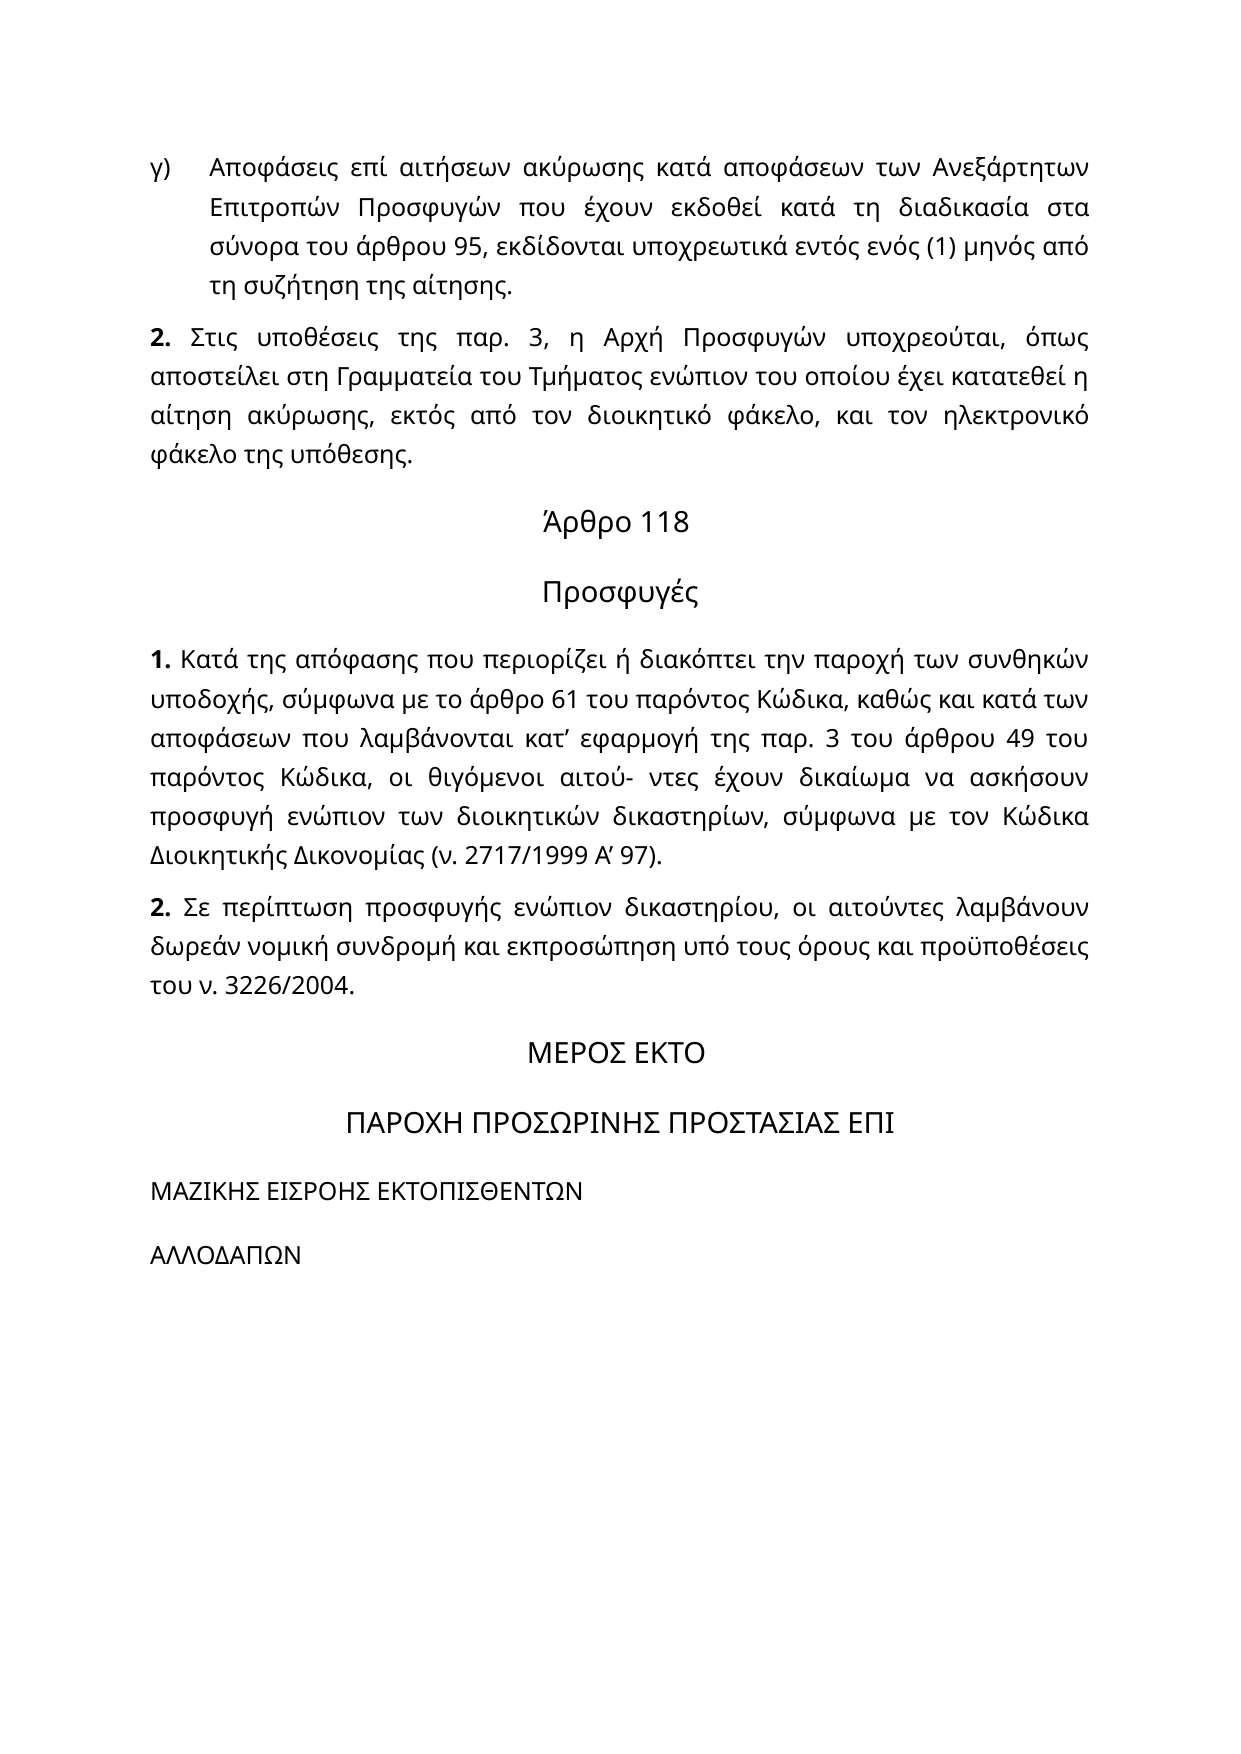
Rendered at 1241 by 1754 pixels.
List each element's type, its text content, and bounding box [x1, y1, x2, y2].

text ΜΑΖΙΚΗΣ ΕΙΣΡΟΗΣ ΕΚΤΟΠΙΣΘΕΝΤΩΝ [150, 1173, 1090, 1207]
subtitle Άρθρο 118 [150, 501, 1090, 541]
text 2. Στις υποθέσεις της παρ. 3, η Αρχή Προσφυγών υποχρεούται, όπως αποστείλει στη Γραμματεία του Τμήματος ενώπιον του οποίου έχει κατατεθεί η αίτηση ακύρωσης, εκτός από τον διοικητικό φάκελο, και τον ηλεκτρονικό φάκελο της υπόθεσης. [150, 319, 1090, 471]
subtitle ΠΑΡΟΧΗ ΠΡΟΣΩΡΙΝΗΣ ΠΡΟΣΤΑΣΙΑΣ ΕΠΙ [150, 1103, 1090, 1142]
text ΑΛΛΟΔΑΠΩΝ [150, 1237, 1090, 1272]
subtitle ΜΕΡΟΣ ΕΚΤΟ [150, 1032, 1090, 1072]
text 2. Σε περίπτωση προσφυγής ενώπιον δικαστηρίου, οι αιτούντες λαμβάνουν δωρεάν νομική συνδρομή και εκπροσώπηση υπό τους όρους και προϋποθέσεις του ν. 3226/2004. [150, 889, 1090, 1002]
text 1. Κατά της απόφασης που περιορίζει ή διακόπτει την παροχή των συνθηκών υποδοχής, σύμφωνα με το άρθρο 61 του παρόντος Κώδικα, καθώς και κατά των αποφάσεων που λαμβάνονται κατ’ εφαρμογή της παρ. 3 του άρθρου 49 του παρόντος Κώδικα, οι θιγόμενοι αιτού- ντες έχουν δικαίωμα να ασκήσουν προσφυγή ενώπιον των διοικητικών δικαστηρίων, σύμφωνα με τον Κώδικα Διοικητικής Δικονομίας (ν. 2717/1999 Α’ 97). [150, 642, 1090, 872]
subtitle Προσφυγές [150, 571, 1090, 611]
list γ) Αποφάσεις επί αιτήσεων ακύρωσης κατά αποφάσεων των Ανεξάρτητων Επιτροπών Προσφυγών που έχουν εκδοθεί κατά τη διαδικασία στα σύνορα του άρθρου 95, εκδίδονται υποχρεωτικά εντός ενός (1) μηνός από τη συζήτηση της αίτησης. [150, 150, 1090, 302]
